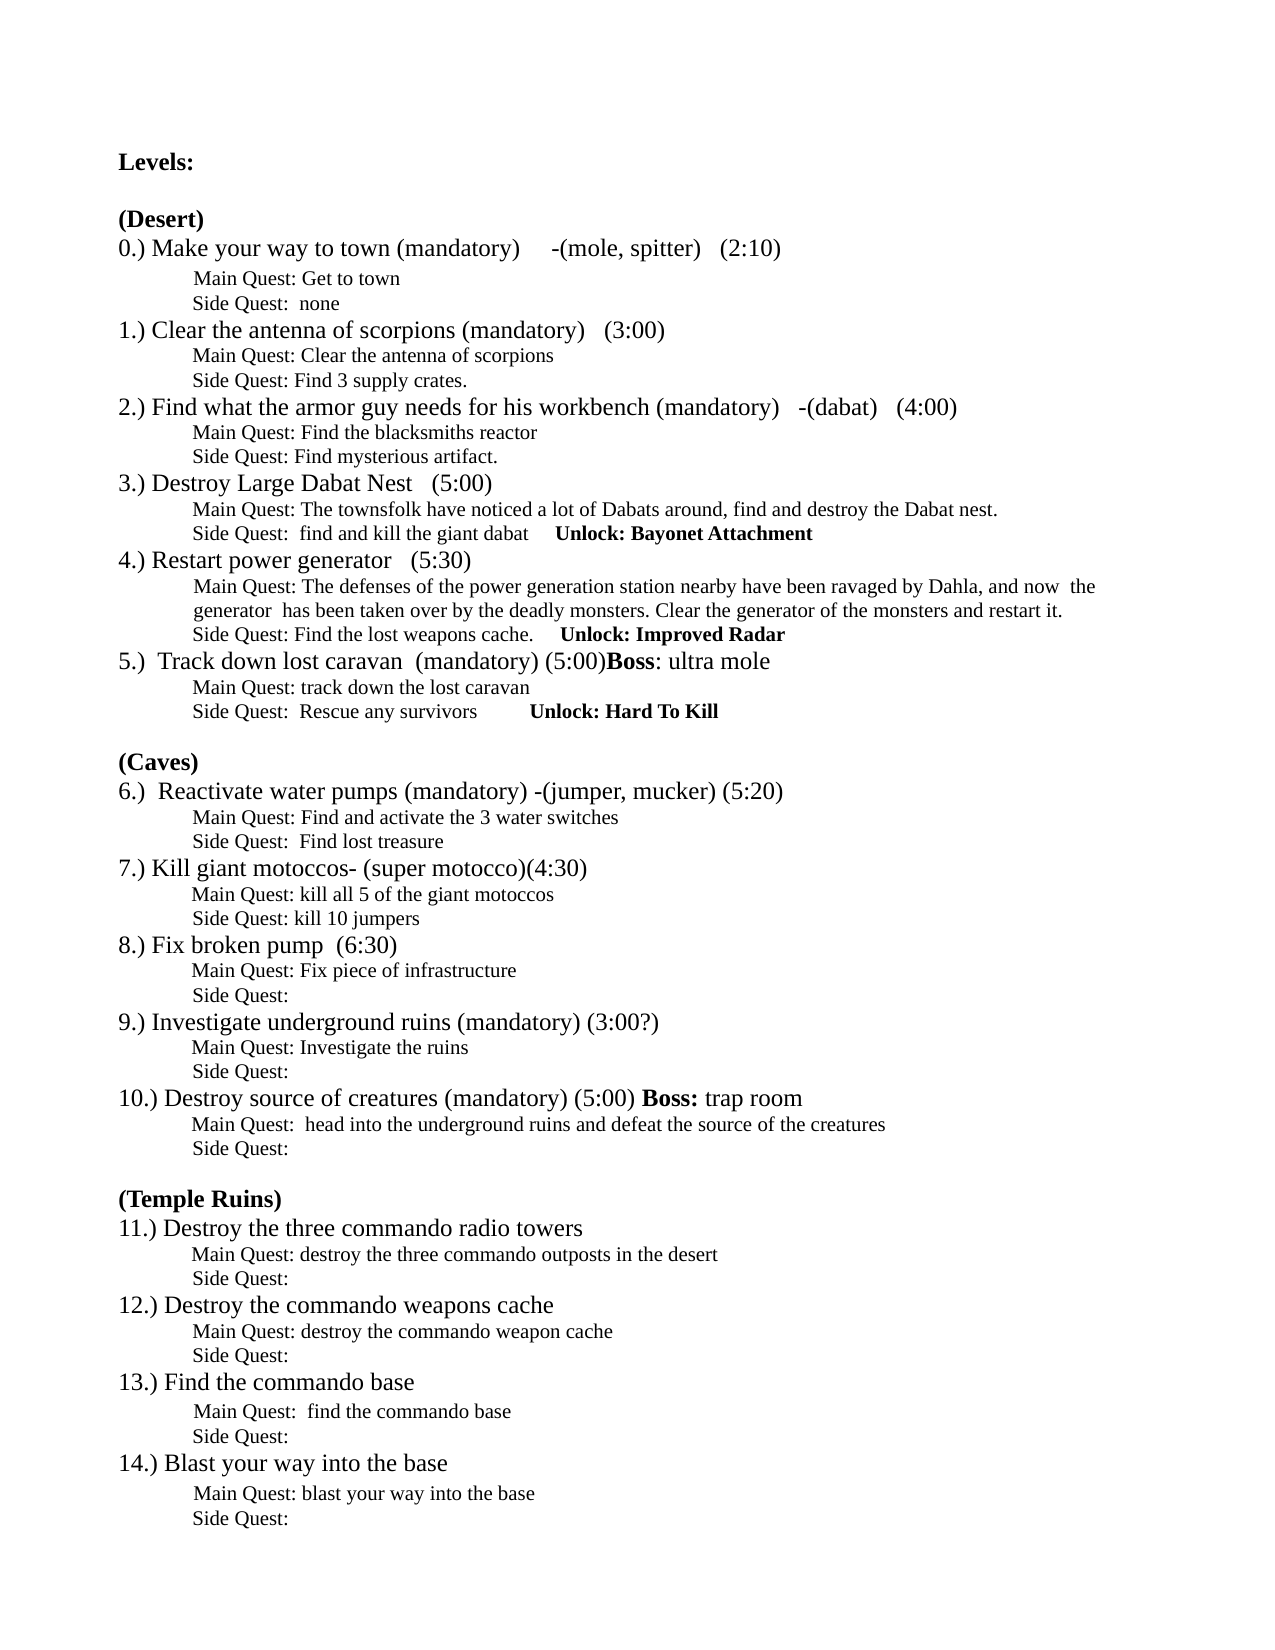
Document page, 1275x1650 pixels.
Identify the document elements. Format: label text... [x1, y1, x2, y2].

text Main Quest: The townsfolk have noticed a lot of Dabats around, find and destroy the Dabat nest. [118, 497, 1157, 521]
text Main Quest: The defenses of the power generation station nearby have been ravaged by Dahla, and now the generator has been taken over by the deadly monsters. Clear the generator of the monsters and restart it. [193, 574, 1157, 622]
text Main Quest: kill all 5 of the giant motoccos [118, 882, 1157, 906]
text 13.) Find the commando base [118, 1367, 1157, 1396]
text Main Quest: Investigate the ruins [118, 1035, 1157, 1059]
text Side Quest: Rescue any survivors Unlock: Hard To Kill [118, 699, 1157, 723]
text Main Quest: Find the blacksmiths reactor [118, 420, 1157, 444]
text (Temple Ruins) [118, 1184, 1157, 1213]
text 2.) Find what the armor guy needs for his workbench (mandatory) -(dabat) (4:00) [118, 392, 1157, 420]
text 6.) Reactivate water pumps (mandatory) -(jumper, mucker) (5:20) [118, 776, 1157, 805]
text Side Quest: [118, 1059, 1157, 1083]
text 4.) Restart power generator (5:30) [118, 545, 1157, 574]
text Side Quest: find and kill the giant dabat Unlock: Bayonet Attachment [118, 521, 1157, 545]
text (Desert) [118, 204, 1157, 233]
text 0.) Make your way to town (mandatory) -(mole, spitter) (2:10) [118, 233, 1157, 262]
text 5.) Track down lost caravan (mandatory) (5:00)Boss: ultra mole [118, 646, 1157, 675]
text Side Quest: [118, 1343, 1157, 1367]
text Main Quest: Find and activate the 3 water switches [118, 805, 1157, 829]
text Side Quest: kill 10 jumpers [118, 906, 1157, 930]
text Side Quest: [118, 1424, 1157, 1448]
text 10.) Destroy source of creatures (mandatory) (5:00) Boss: trap room [118, 1083, 1157, 1112]
text Main Quest: blast your way into the base [118, 1477, 1157, 1506]
text 12.) Destroy the commando weapons cache [118, 1290, 1157, 1319]
text Main Quest: track down the lost caravan [118, 675, 1157, 699]
text Side Quest: [118, 1266, 1157, 1290]
text Main Quest: destroy the three commando outposts in the desert [118, 1242, 1157, 1266]
text Main Quest: Get to town [118, 262, 1157, 291]
text Side Quest: [118, 1136, 1157, 1160]
text Main Quest: destroy the commando weapon cache [118, 1319, 1157, 1343]
text Side Quest: Find 3 supply crates. [118, 367, 1157, 392]
text Side Quest: [118, 1506, 1157, 1530]
text 9.) Investigate underground ruins (mandatory) (3:00?) [118, 1007, 1157, 1035]
text Side Quest: [118, 982, 1157, 1007]
text 1.) Clear the antenna of scorpions (mandatory) (3:00) [118, 315, 1157, 343]
text 7.) Kill giant motoccos- (super motocco)(4:30) [118, 853, 1157, 882]
text Main Quest: Clear the antenna of scorpions [118, 343, 1157, 367]
text Levels: [118, 147, 1157, 176]
text Side Quest: none [118, 291, 1157, 315]
text Side Quest: Find mysterious artifact. [118, 444, 1157, 468]
text 8.) Fix broken pump (6:30) [118, 930, 1157, 958]
text Side Quest: Find lost treasure [118, 829, 1157, 853]
text Main Quest: find the commando base [118, 1396, 1157, 1424]
text 14.) Blast your way into the base [118, 1448, 1157, 1477]
text (Caves) [118, 747, 1157, 776]
text Main Quest: head into the underground ruins and defeat the source of the creatures [118, 1112, 1157, 1136]
text 11.) Destroy the three commando radio towers [118, 1213, 1157, 1242]
text 3.) Destroy Large Dabat Nest (5:00) [118, 468, 1157, 497]
text Side Quest: Find the lost weapons cache. Unlock: Improved Radar [118, 622, 1157, 646]
text Main Quest: Fix piece of infrastructure [118, 958, 1157, 982]
